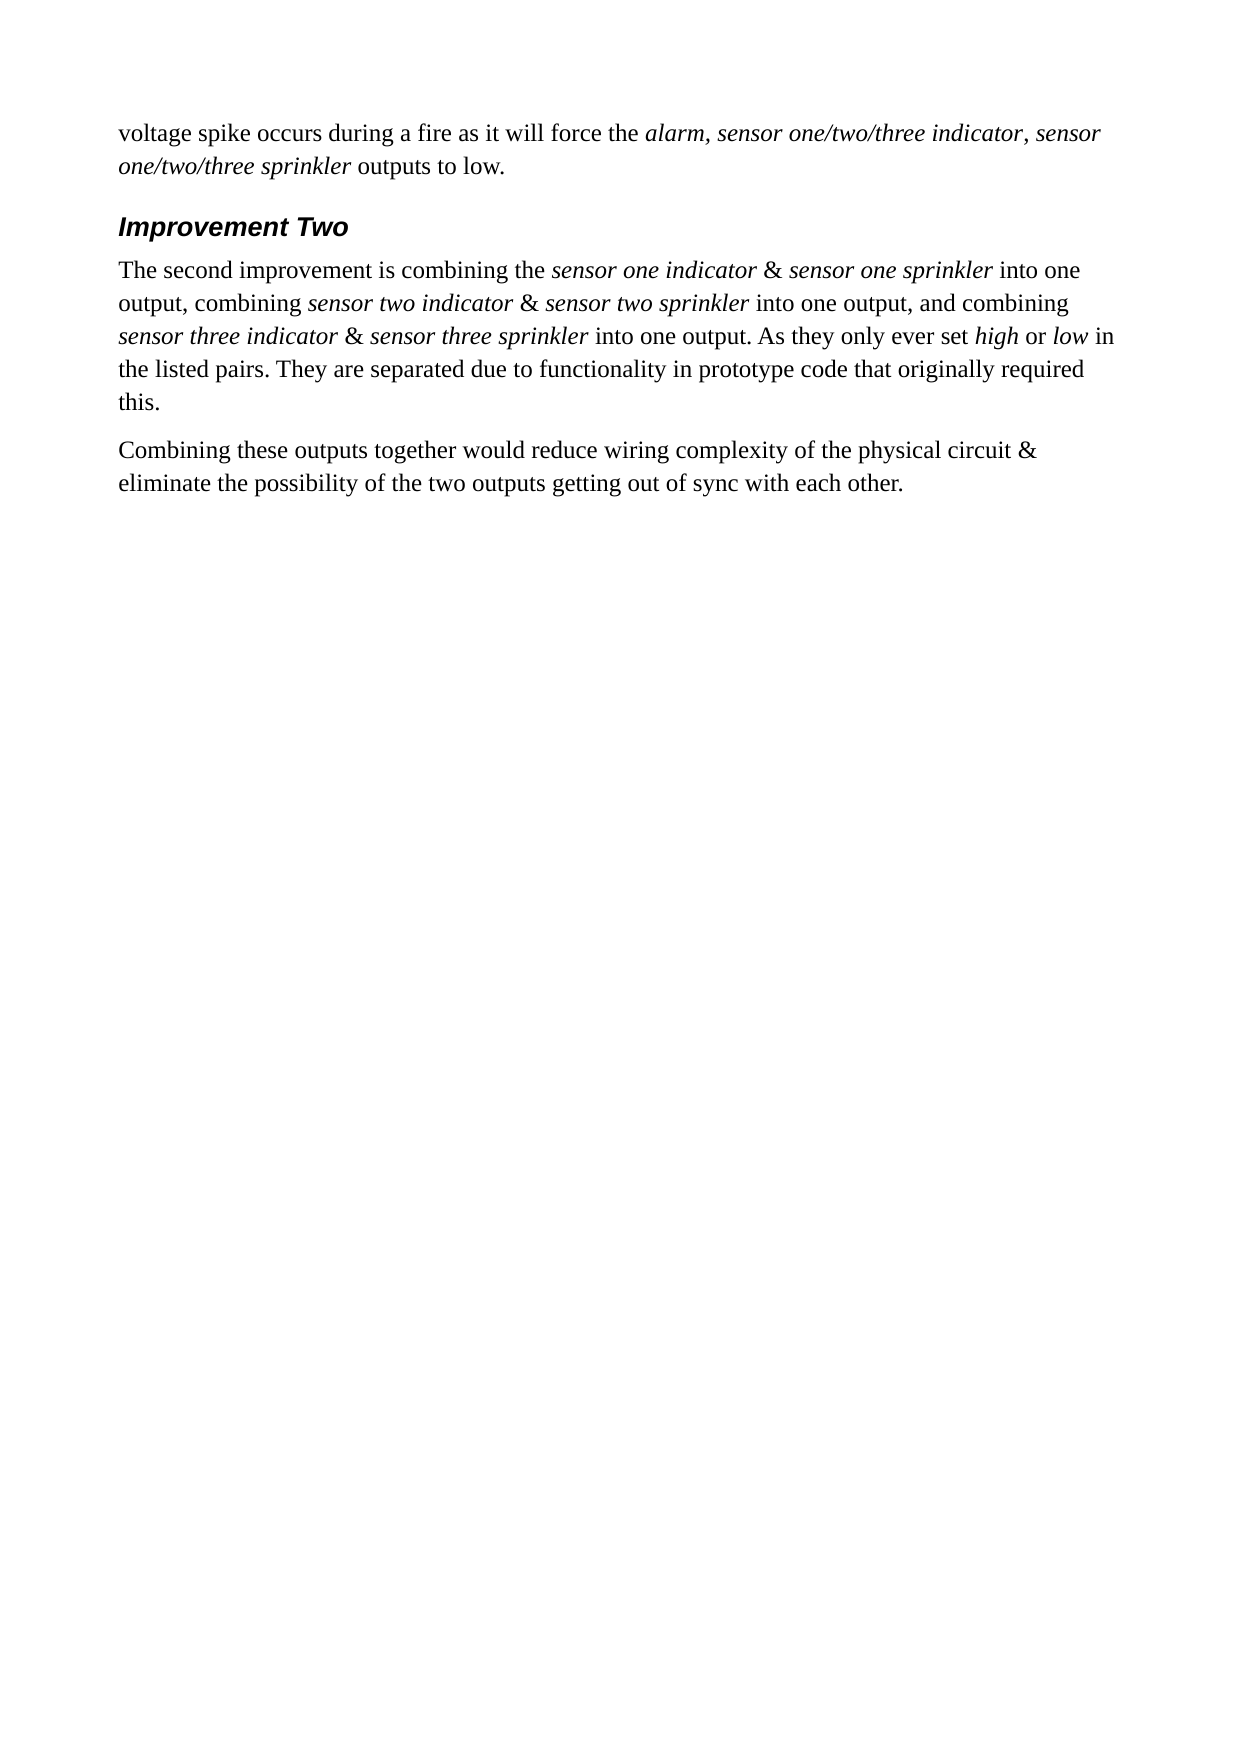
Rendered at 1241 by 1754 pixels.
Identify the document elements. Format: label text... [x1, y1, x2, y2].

subtitle Improvement Two [118, 211, 1122, 242]
text Combining these outputs together would reduce wiring complexity of the physical circuit & eliminate the possibility of the two outputs getting out of sync with each other. [118, 435, 1122, 496]
text voltage spike occurs during a fire as it will force the alarm, sensor one/two/three indicator, sensor one/two/three sprinkler outputs to low. [118, 118, 1122, 180]
text The second improvement is combining the sensor one indicator & sensor one sprinkler into one output, combining sensor two indicator & sensor two sprinkler into one output, and combining sensor three indicator & sensor three sprinkler into one output. As they only ever set high or low in the listed pairs. They are separated due to functionality in prototype code that originally required this. [118, 255, 1122, 416]
